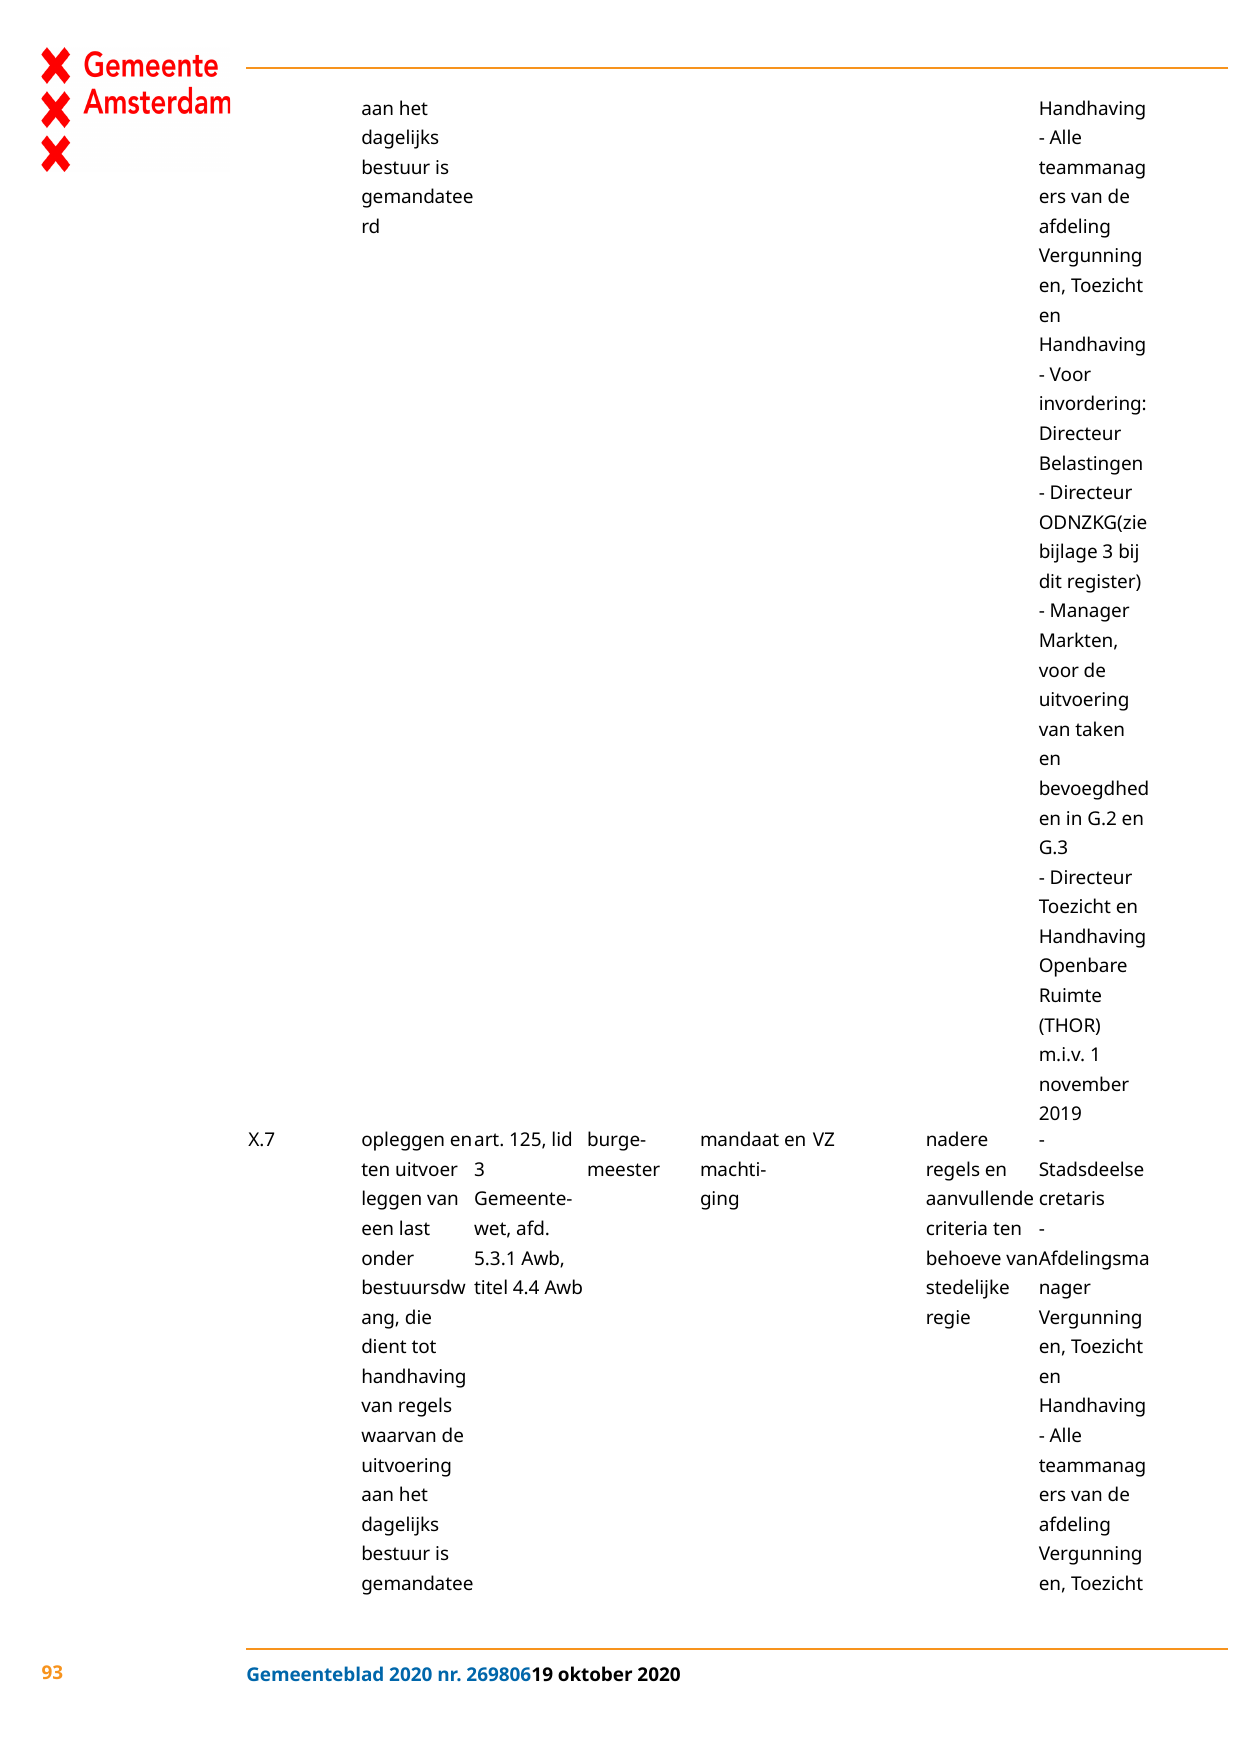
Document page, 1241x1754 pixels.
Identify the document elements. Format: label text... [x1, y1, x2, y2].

table_cell [700, 95, 813, 1126]
table_cell VZ [813, 1126, 926, 1596]
table_cell [813, 95, 926, 1126]
table_cell X.7 [248, 1126, 361, 1596]
table_cell [926, 95, 1038, 1126]
table_cell - Stadsdeelsecretaris - Afdelingsmanager Vergunningen, Toezicht en Handhaving - Alle teammanagers van de afdeling Vergunningen, Toezicht [1039, 1126, 1152, 1596]
picture [41, 47, 231, 172]
table_cell nadere regels en aanvullende criteria ten behoeve van stedelijke regie [926, 1126, 1038, 1596]
table_cell [248, 95, 361, 1126]
table_cell [587, 95, 700, 1126]
table_cell art. 125, lid 3 Gemeente-wet, afd. 5.3.1 Awb, titel 4.4 Awb [474, 1126, 587, 1596]
table_cell mandaat en machti- ging [700, 1126, 813, 1596]
table_cell burge-meester [587, 1126, 700, 1596]
table_cell Handhaving - Alle teammanagers van de afdeling Vergunningen, Toezicht en Handhaving - Voor invordering: Directeur Belastingen - Directeur ODNZKG(zie bijlage 3 bij dit register) - Manager Markten, voor de uitvoering van taken en bevoegdheden in G.2 en G.3 - Directeur Toezicht en Handhaving Openbare Ruimte (THOR) m.i.v. 1 november 2019 [1039, 95, 1152, 1126]
table_cell opleggen en ten uitvoer leggen van een last onder bestuursdwang, die dient tot handhaving van regels waarvan de uitvoering aan het dagelijks bestuur is gemandatee [361, 1126, 474, 1596]
table_cell [474, 95, 587, 1126]
table_cell aan het dagelijks bestuur is gemandateerd [361, 95, 474, 1126]
